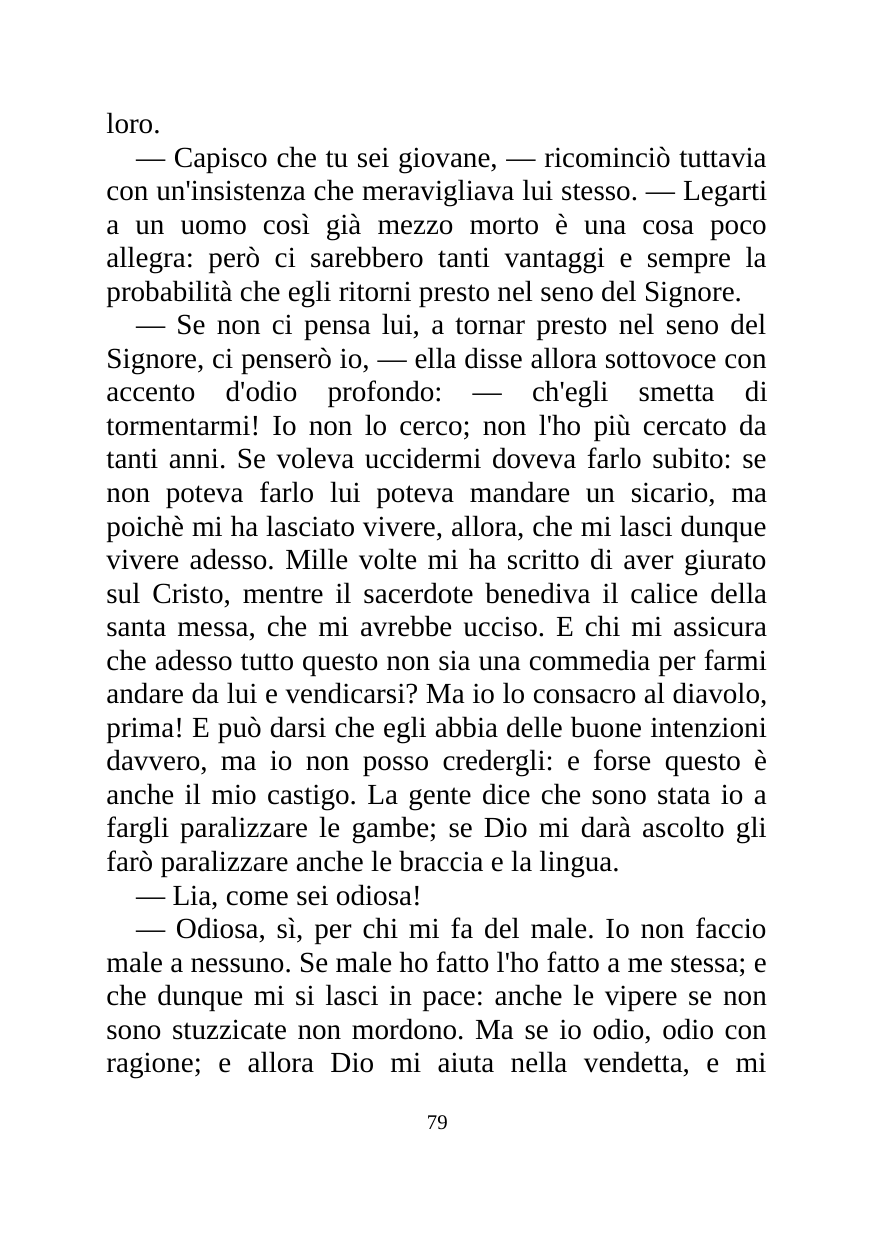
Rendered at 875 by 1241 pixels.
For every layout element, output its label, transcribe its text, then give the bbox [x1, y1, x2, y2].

text — Se non ci pensa lui, a tornar presto nel seno del Signore, ci penserò io, — ella disse allora sottovoce con accento d'odio profondo: — ch'egli smetta di tormentarmi! Io non lo cerco; non l'ho più cercato da tanti anni. Se voleva uccidermi doveva farlo subito: se non poteva farlo lui poteva mandare un sicario, ma poichè mi ha lasciato vivere, allora, che mi lasci dunque vivere adesso. Mille volte mi ha scritto di aver giurato sul Cristo, mentre il sacerdote benediva il calice della santa messa, che mi avrebbe ucciso. E chi mi assicura che adesso tutto questo non sia una commedia per farmi andare da lui e vendicarsi? Ma io lo consacro al diavolo, prima! E può darsi che egli abbia delle buone intenzioni davvero, ma io non posso credergli: e forse questo è anche il mio castigo. La gente dice che sono stata io a fargli paralizzare le gambe; se Dio mi darà ascolto gli farò paralizzare anche le braccia e la lingua. [106, 307, 768, 878]
text — Odiosa, sì, per chi mi fa del male. Io non faccio male a nessuno. Se male ho fatto l'ho fatto a me stessa; e che dunque mi si lasci in pace: anche le vipere se non sono stuzzicate non mordono. Ma se io odio, odio con ragione; e allora Dio mi aiuta nella vendetta, e mi [106, 911, 768, 1079]
text loro. [106, 106, 768, 140]
text — Capisco che tu sei giovane, — ricominciò tuttavia con un'insistenza che meravigliava lui stesso. — Legarti a un uomo così già mezzo morto è una cosa poco allegra: però ci sarebbero tanti vantaggi e sempre la probabilità che egli ritorni presto nel seno del Signore. [106, 140, 768, 307]
text — Lia, come sei odiosa! [106, 878, 768, 911]
